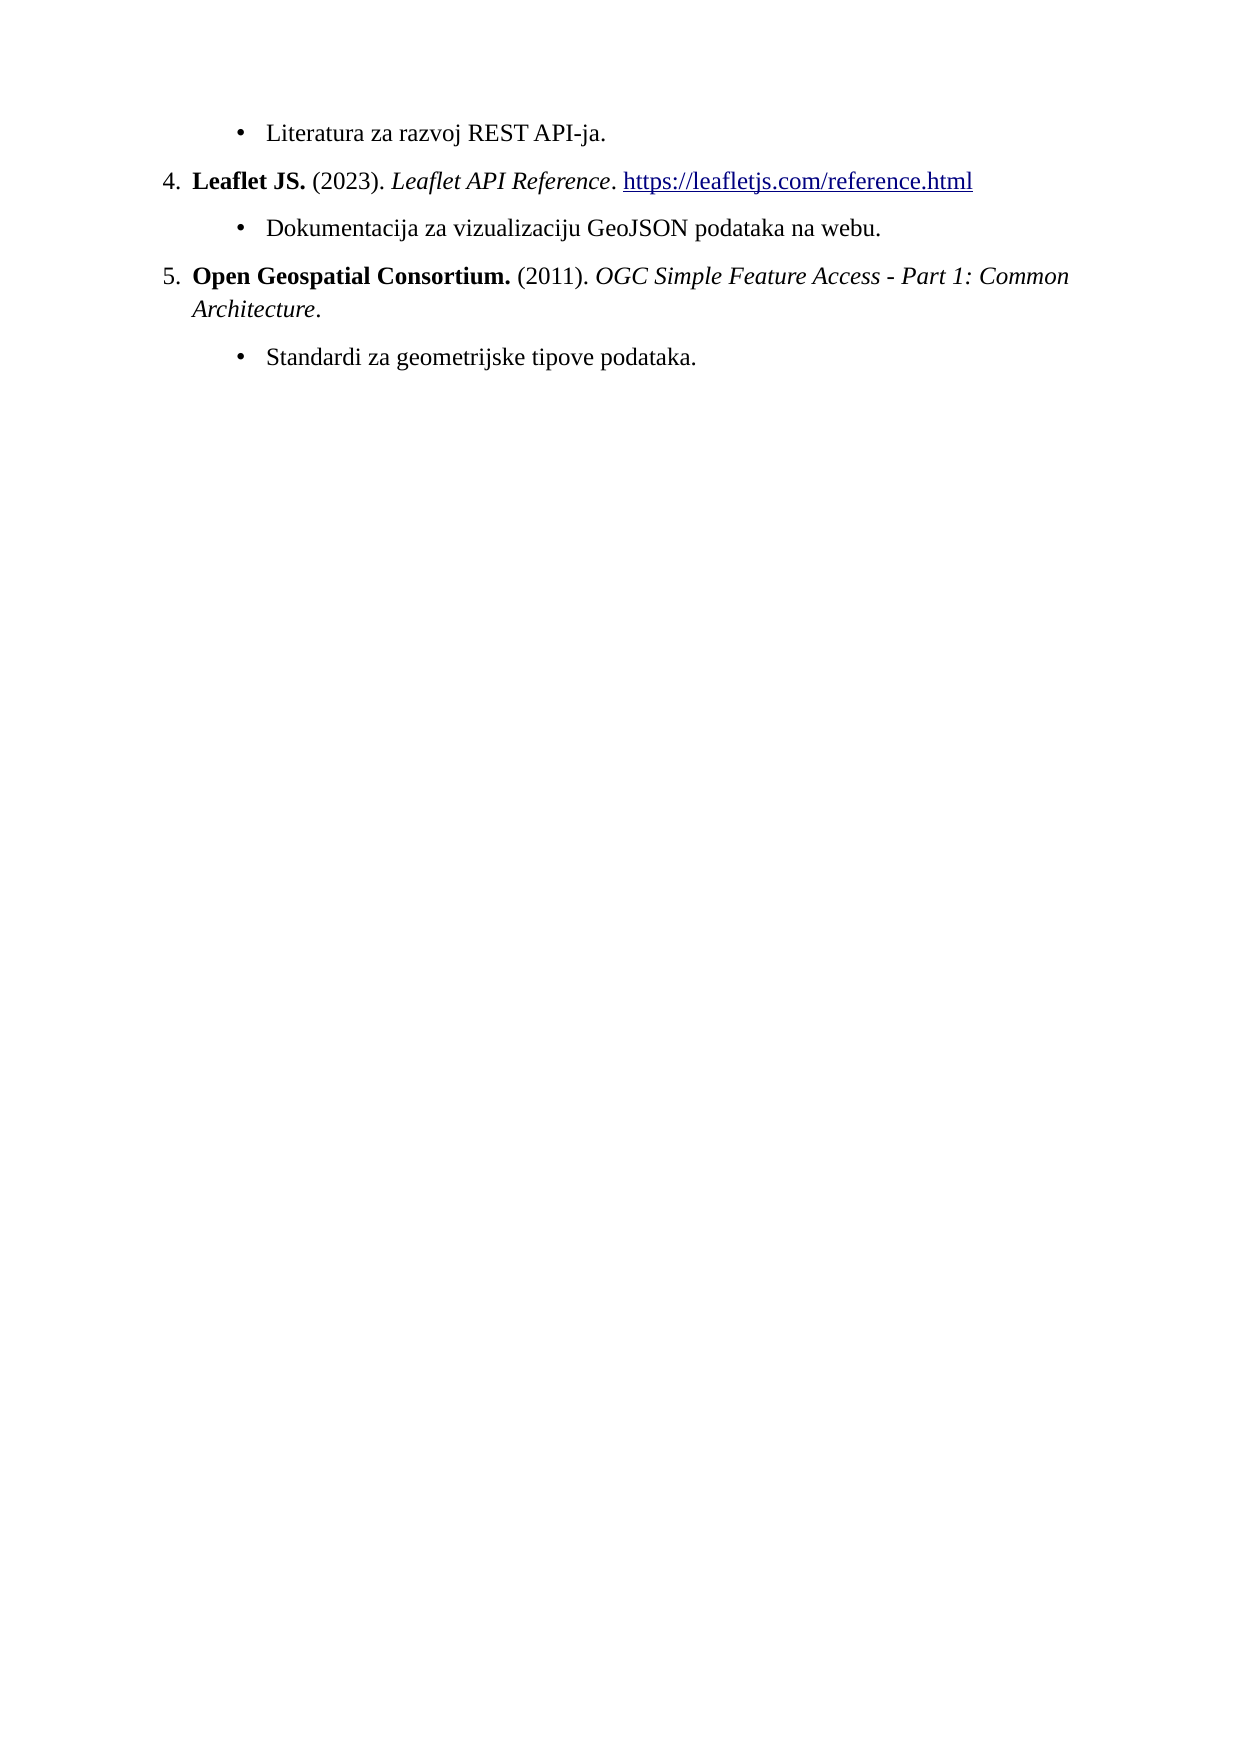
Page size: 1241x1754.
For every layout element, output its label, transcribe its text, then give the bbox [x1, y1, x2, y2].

list Open Geospatial Consortium. (2011). OGC Simple Feature Access - Part 1: Common Architecture. [162, 261, 1122, 323]
list Dokumentacija za vizualizaciju GeoJSON podataka na webu. [236, 213, 1122, 242]
list Leaflet JS. (2023). Leaflet API Reference. https://leafletjs.com/reference.html [162, 166, 1122, 194]
list Literatura za razvoj REST API-ja. [236, 118, 1122, 147]
list Standardi za geometrijske tipove podataka. [236, 342, 1122, 370]
